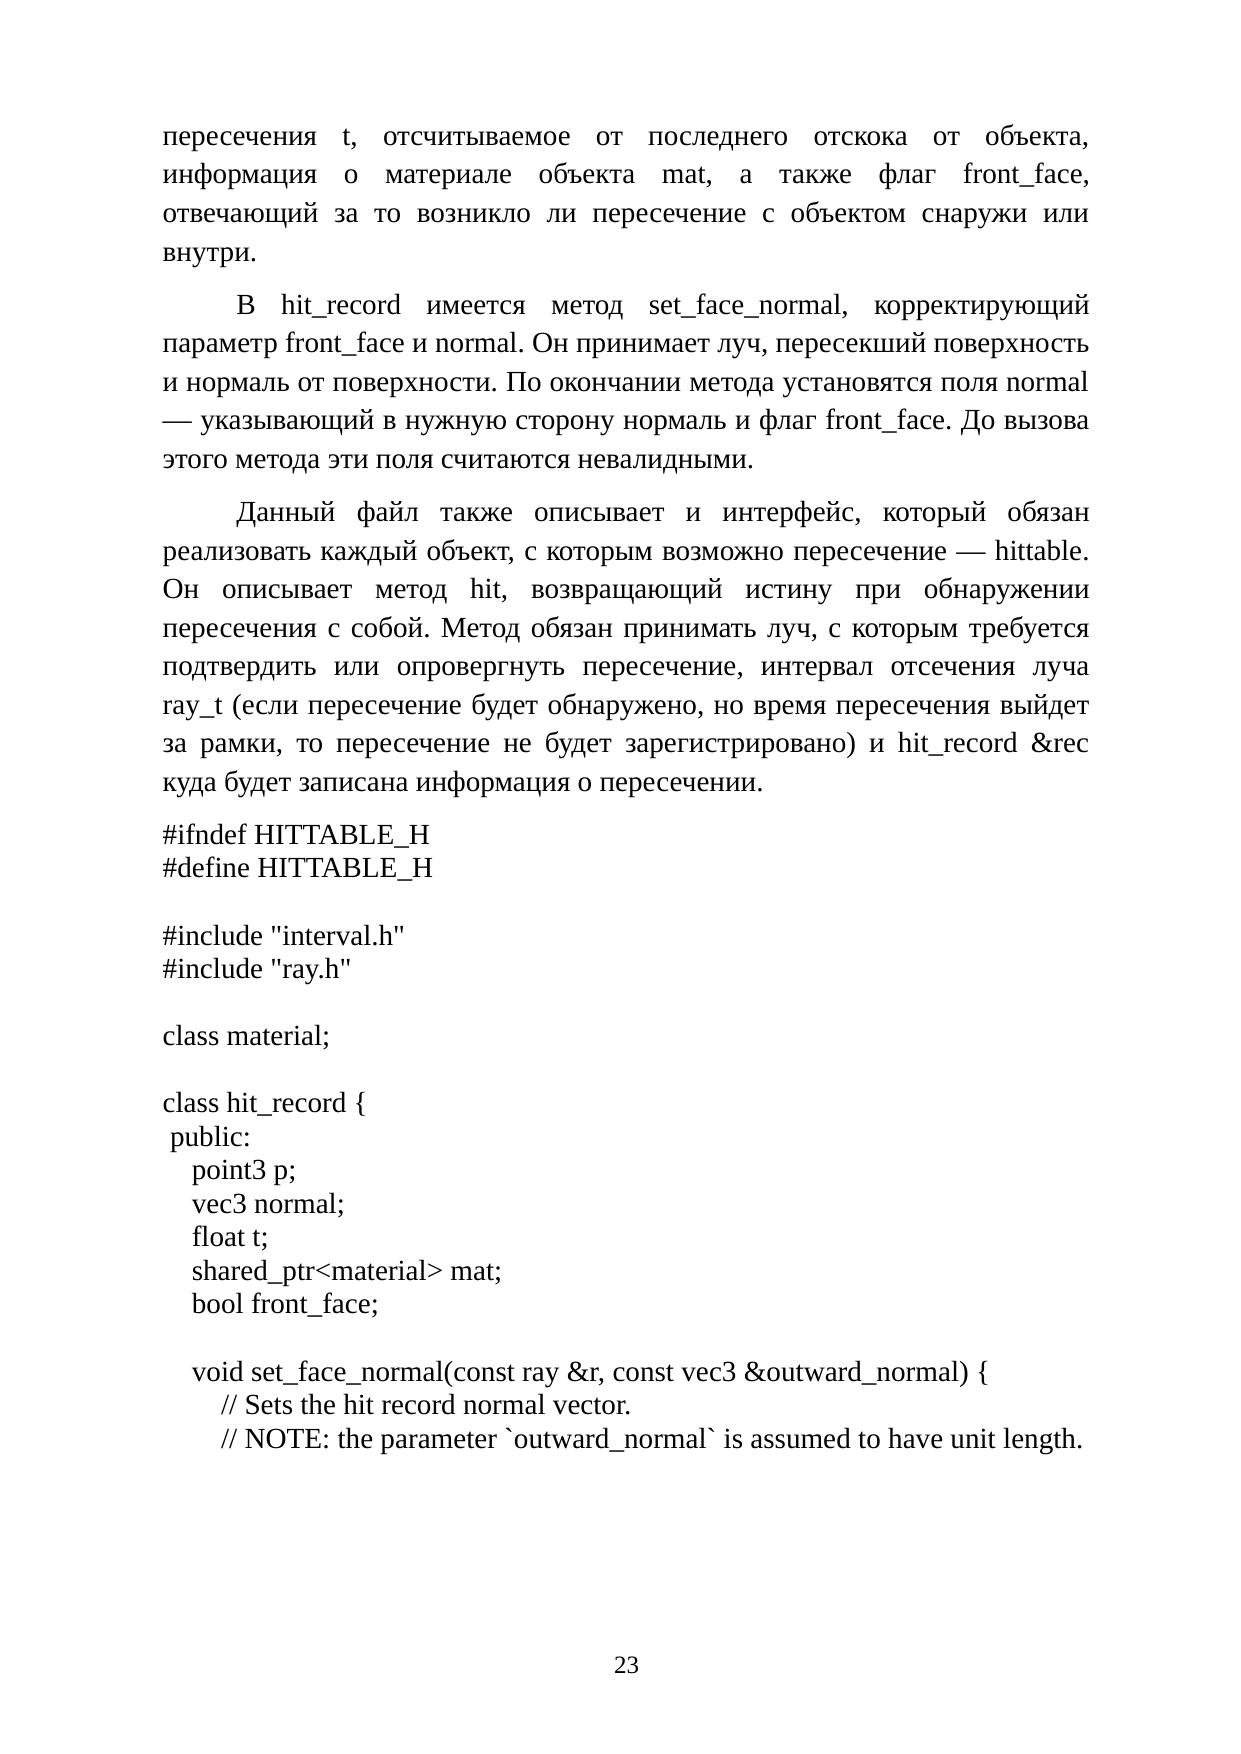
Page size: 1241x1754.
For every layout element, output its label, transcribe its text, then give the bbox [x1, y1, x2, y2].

text #include "interval.h" [162, 918, 1090, 951]
text class material; [162, 1018, 1090, 1052]
text point3 p; [162, 1152, 1090, 1186]
text public: [162, 1119, 1090, 1152]
text Данный файл также описывает и интерфейс, который обязан реализовать каждый объект, с которым возможно пересечение — hittable. Он описывает метод hit, возвращающий истину при обнаружении пересечения с собой. Метод обязан принимать луч, с которым требуется подтвердить или опровергнуть пересечение, интервал отсечения луча ray_t (если пересечение будет обнаружено, но время пересечения выйдет за рамки, то пересечение не будет зарегистрировано) и hit_record &rec куда будет записана информация о пересечении. [162, 494, 1090, 797]
text #include "ray.h" [162, 951, 1090, 985]
text shared_ptr<material> mat; [162, 1253, 1090, 1287]
text void set_face_normal(const ray &r, const vec3 &outward_normal) { [162, 1354, 1090, 1387]
text // NOTE: the parameter `outward_normal` is assumed to have unit length. [162, 1421, 1090, 1454]
text class hit_record { [162, 1085, 1090, 1119]
text // Sets the hit record normal vector. [162, 1387, 1090, 1421]
text vec3 normal; [162, 1186, 1090, 1219]
text В hit_record имеется метод set_face_normal, корректирующий параметр front_face и normal. Он принимает луч, пересекший поверхность и нормаль от поверхности. По окончании метода установятся поля normal — указывающий в нужную сторону нормаль и флаг front_face. До вызова этого метода эти поля считаются невалидными. [162, 287, 1090, 474]
text #ifndef HITTABLE_H [162, 817, 1090, 851]
text пересечения t, отсчитываемое от последнего отскока от объекта, информация о материале объекта mat, а также флаг front_face, отвечающий за то возникло ли пересечение с объектом снаружи или внутри. [162, 118, 1090, 267]
text bool front_face; [162, 1287, 1090, 1320]
text float t; [162, 1219, 1090, 1253]
text #define HITTABLE_H [162, 851, 1090, 884]
